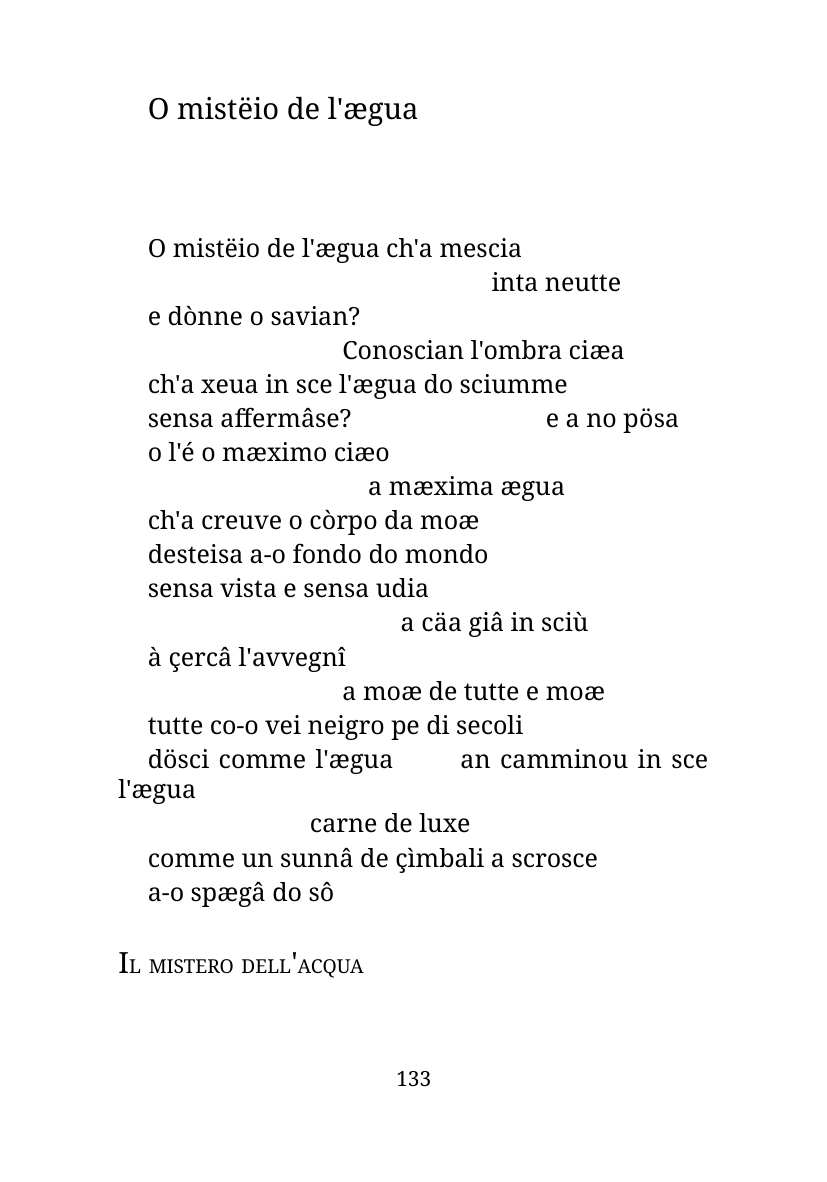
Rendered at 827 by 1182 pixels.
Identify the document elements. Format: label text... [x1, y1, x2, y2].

text a cäa giâ in sciù [118, 605, 709, 639]
text Il mistero dell'acqua [118, 942, 709, 982]
text ch'a creuve o còrpo da moæ [118, 503, 709, 537]
text O mistëio de l'ægua ch'a mescia [118, 230, 709, 264]
text a moæ de tutte e moæ [118, 673, 709, 707]
text comme un sunnâ de çìmbali a scrosce [118, 840, 709, 874]
text tutte co-o vei neigro pe di secoli [118, 707, 709, 741]
text a-o spægâ do sô [118, 874, 709, 908]
text inta neutte [118, 264, 709, 298]
text e dònne o savian? [118, 298, 709, 333]
text O mistëio de l'ægua [118, 88, 709, 128]
text dösci comme l'ægua an camminou in sce l'ægua [118, 741, 709, 806]
text a mæxima ægua [118, 469, 709, 503]
text ch'a xeua in sce l'ægua do sciumme [118, 367, 709, 401]
text à çercâ l'avvegnî [118, 639, 709, 673]
text sensa affermâse? e a no pösa [118, 401, 709, 435]
text desteisa a-o fondo do mondo [118, 537, 709, 571]
text o l'é o mæximo ciæo [118, 435, 709, 469]
text carne de luxe [118, 806, 709, 840]
text sensa vista e sensa udia [118, 571, 709, 605]
text Conoscian l'ombra ciæa [118, 333, 709, 367]
